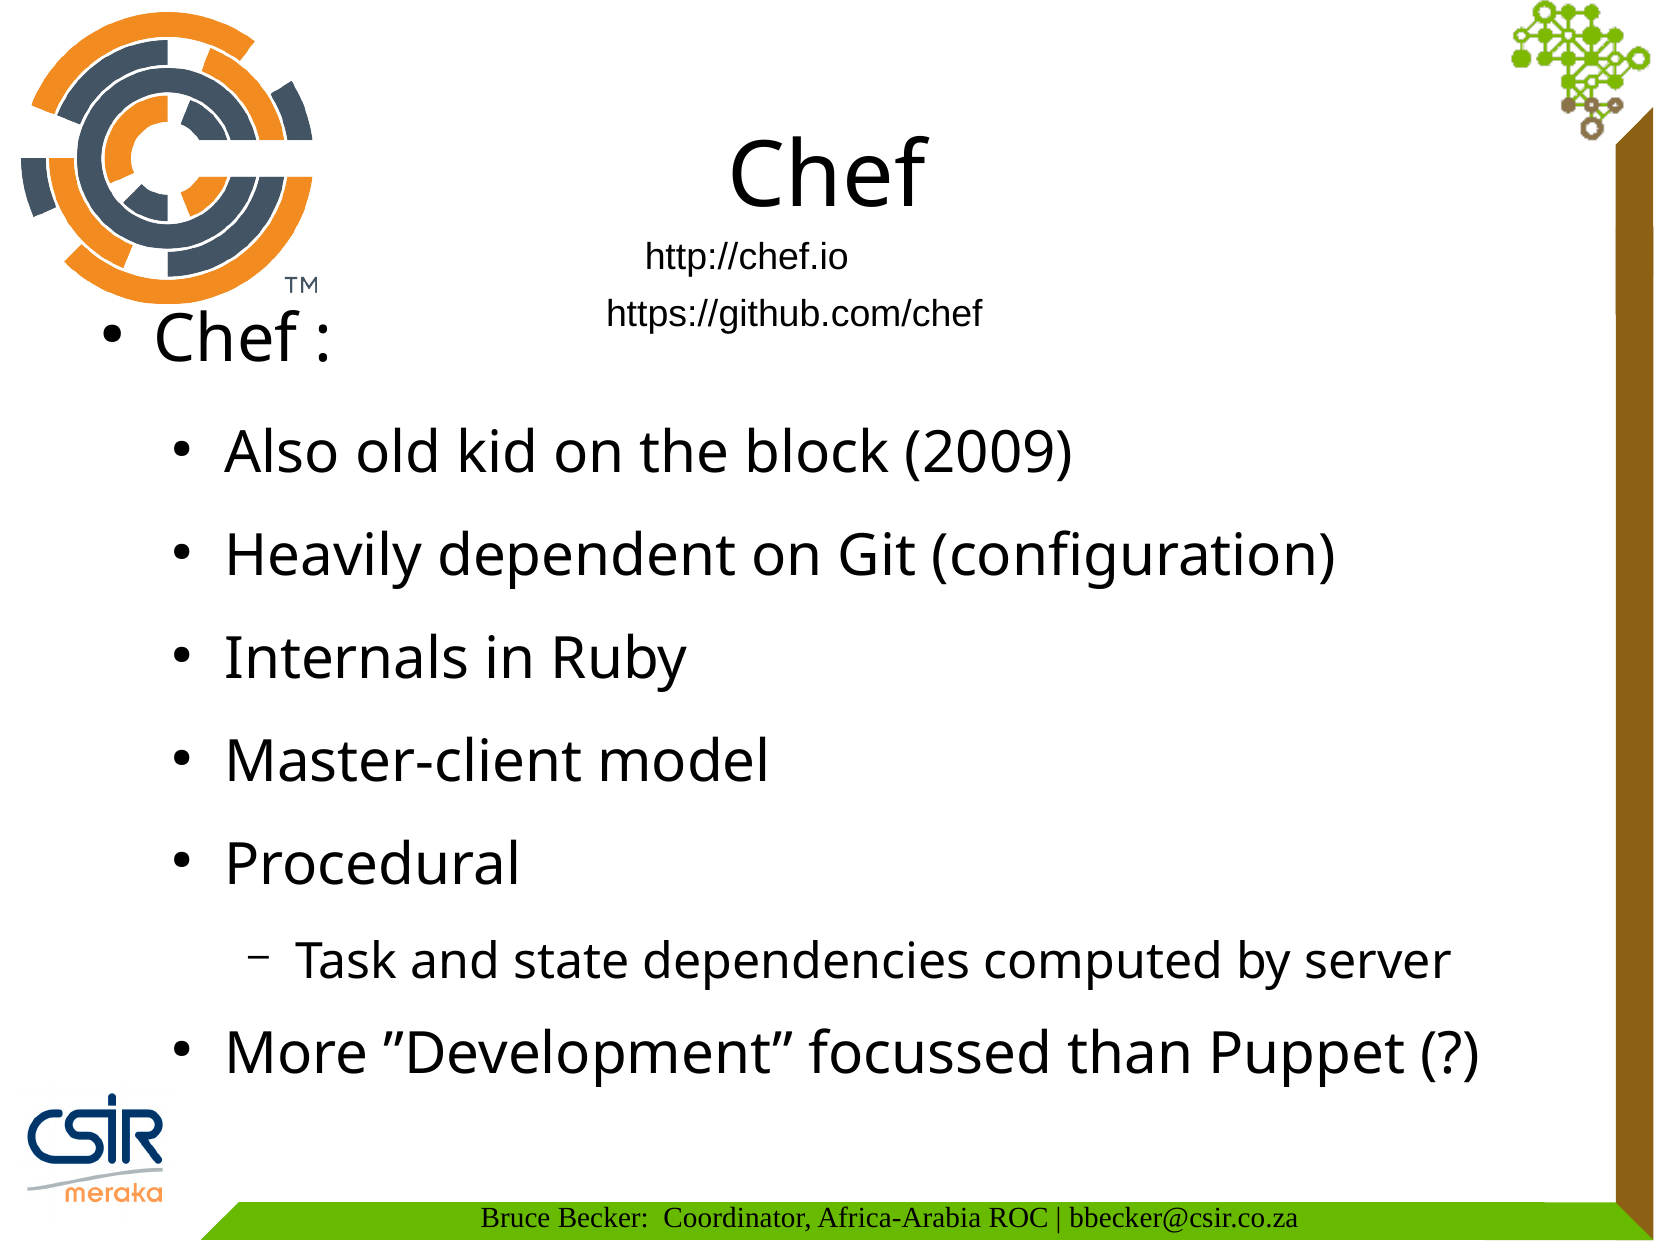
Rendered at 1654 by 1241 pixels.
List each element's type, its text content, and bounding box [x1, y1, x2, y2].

text_box https://github.com/chef [591, 285, 1111, 342]
picture [21, 12, 317, 305]
title Chef [317, 67, 1571, 275]
picture [1503, 0, 1654, 144]
text_box http://chef.io [630, 228, 1047, 285]
picture [12, 1074, 178, 1225]
list Chef : Also old kid on the block (2009) Heavily dependent on Git (configuration) Internals in Ruby Master-client model Procedural Task and state dependencies computed by server More ”Development” focussed than Puppet (?) [82, 290, 1571, 1010]
